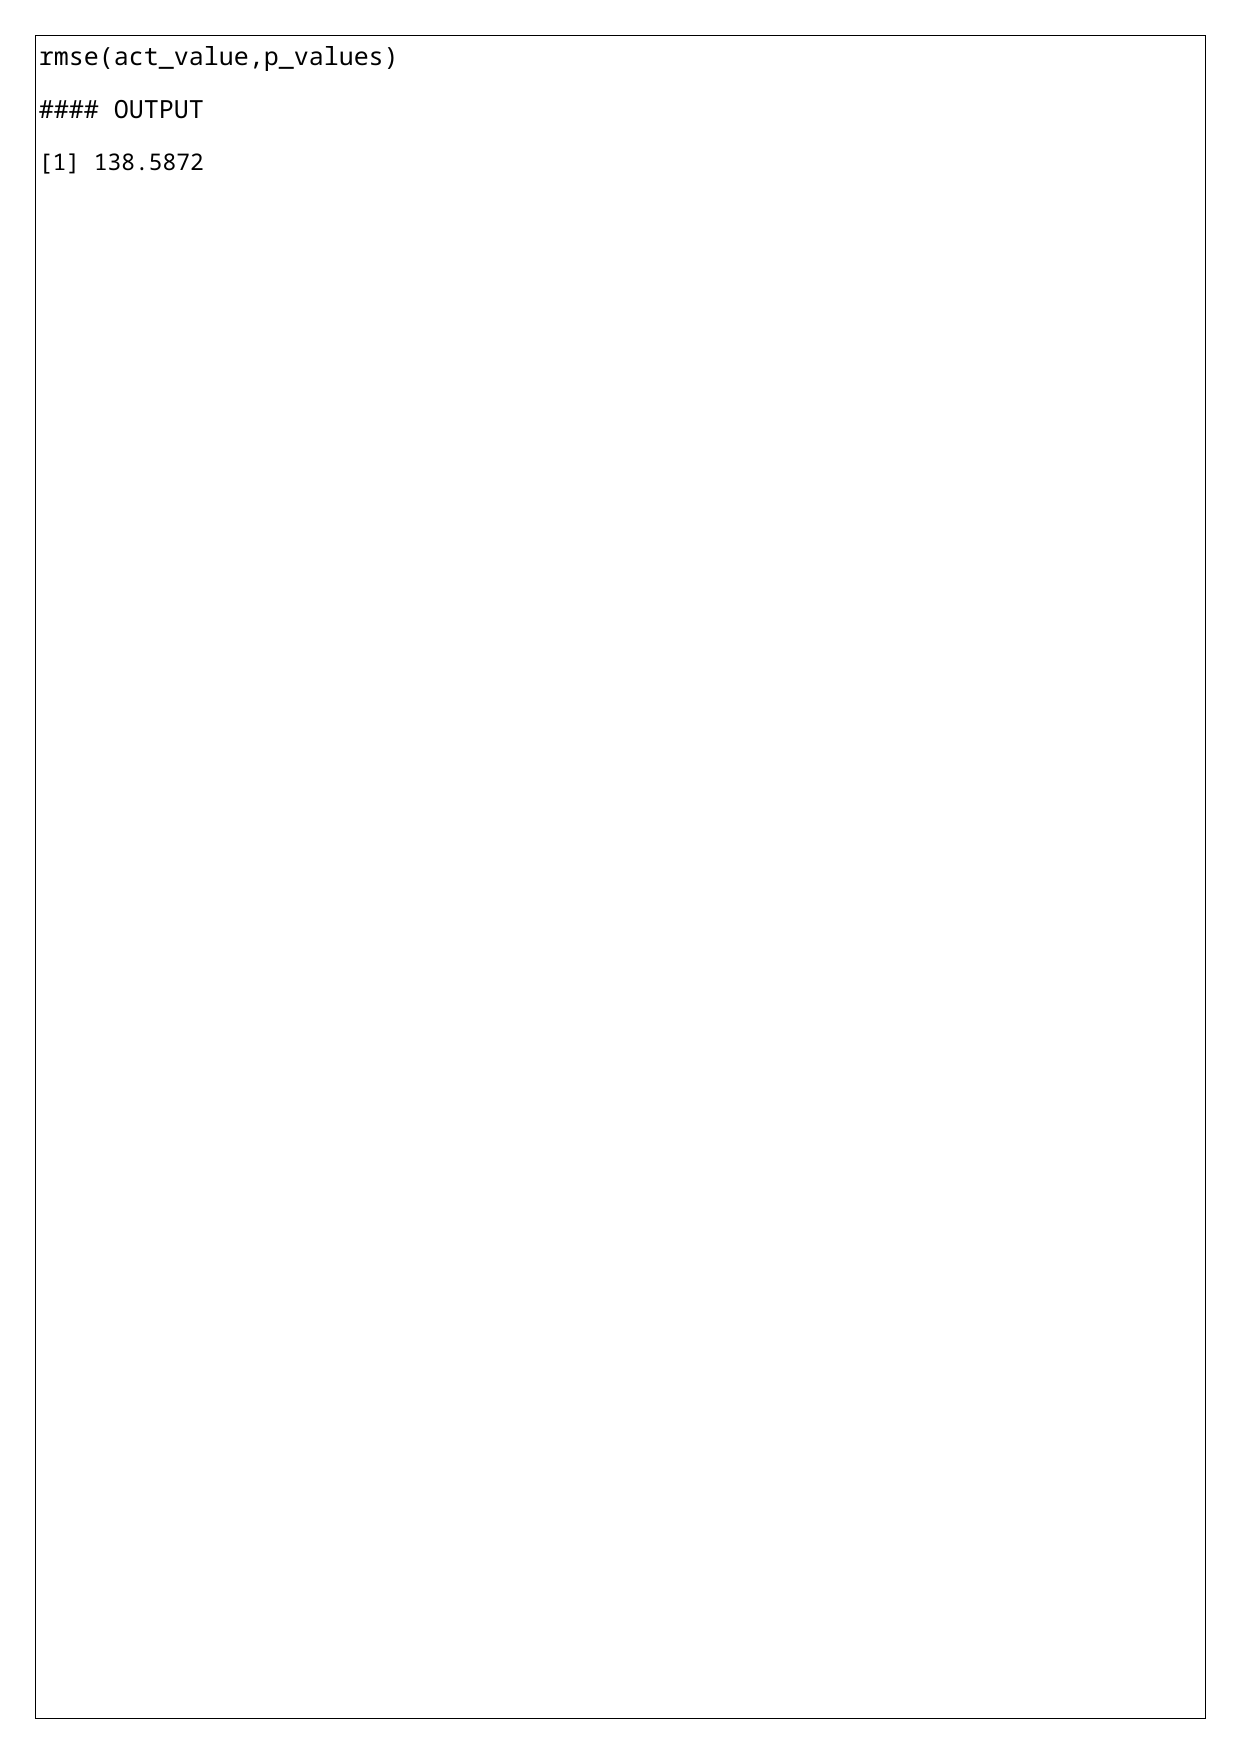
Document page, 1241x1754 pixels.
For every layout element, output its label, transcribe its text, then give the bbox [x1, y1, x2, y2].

text [1] 138.5872 [38, 146, 1202, 177]
text #### OUTPUT [38, 92, 1202, 126]
text rmse(act_value,p_values) [38, 38, 1202, 72]
